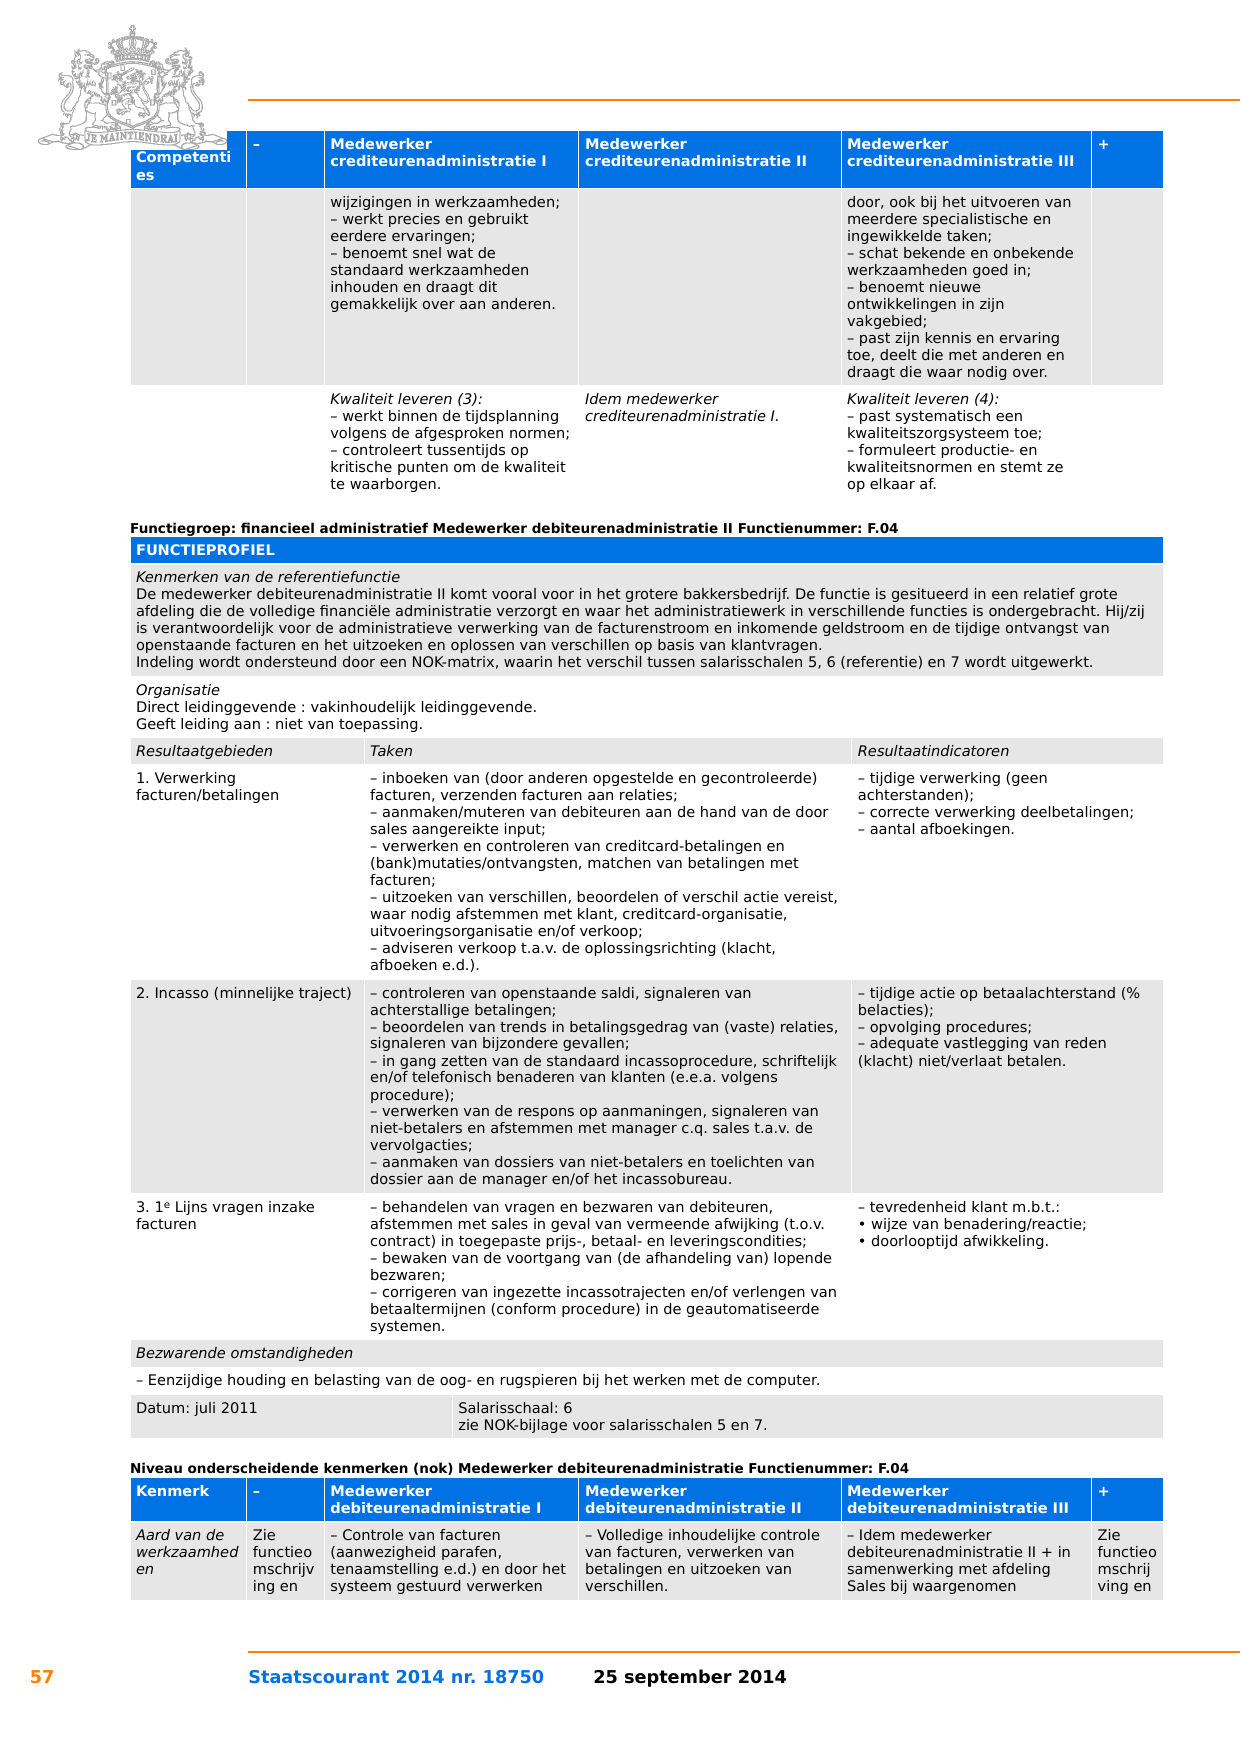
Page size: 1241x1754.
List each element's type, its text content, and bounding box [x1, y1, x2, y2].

table_cell [247, 189, 324, 497]
table_cell [1092, 189, 1163, 497]
table_cell Zie functieomschrijving en [1092, 1523, 1163, 1600]
table_cell – behandelen van vragen en bezwaren van debiteuren, afstemmen met sales in geval van vermeende afwijking (t.o.v. contract) in toegepaste prijs-, betaal- en leveringscondities; – bewaken van de voortgang van (de afhandeling van) lopende bezwaren; – corrigeren van ingezette incassotrajecten en/of verlengen van betaaltermijnen (conform procedure) in de geautomatiseerde systemen. [365, 1194, 851, 1339]
table_header + [1092, 131, 1163, 188]
table_cell – tevredenheid klant m.b.t.: • wijze van benadering/reactie; • doorlooptijd afwikkeling. [852, 1194, 1163, 1339]
table_cell 2. Incasso (minnelijke traject) [131, 980, 364, 1193]
table_cell Zie functieomschrijving en [247, 1523, 324, 1600]
table_cell – [247, 1478, 324, 1521]
table_cell Medewerker debiteurenadministratie II [579, 1478, 841, 1521]
table_cell Kenmerk [131, 1478, 246, 1521]
table_cell FUNCTIEPROFIEL [131, 537, 1163, 563]
table_cell Datum: juli 2011 [131, 1395, 452, 1438]
picture [38, 25, 227, 150]
table_header Niveau onderscheidende kenmerken (nok) Medewerker debiteurenadministratie Functienummer: F.04 [130, 1461, 1163, 1477]
table_cell – Volledige inhoudelijke controle van facturen, verwerken van betalingen en uitzoeken van verschillen. [579, 1523, 841, 1600]
table_cell Resultaatindicatoren [852, 738, 1163, 764]
table_cell Medewerker debiteurenadministratie I [325, 1478, 578, 1521]
table_header Competenties [131, 131, 246, 188]
table_cell – Controle van facturen (aanwezigheid parafen, tenaamstelling e.d.) en door het systeem gestuurd verwerken [325, 1523, 578, 1600]
table_cell Kwaliteit leveren (4): – past systematisch een kwaliteitszorgsysteem toe; – formuleert productie- en kwaliteitsnormen en stemt ze op elkaar af. [842, 386, 1091, 497]
table_cell door, ook bij het uitvoeren van meerdere specialistische en ingewikkelde taken; – schat bekende en onbekende werkzaamheden goed in; – benoemt nieuwe ontwikkelingen in zijn vakgebied; – past zijn kennis en ervaring toe, deelt die met anderen en draagt die waar nodig over. [842, 189, 1091, 385]
table_cell Medewerker debiteurenadministratie III [842, 1478, 1091, 1521]
table_cell – tijdige verwerking (geen achterstanden); – correcte verwerking deelbetalingen; – aantal afboekingen. [852, 766, 1163, 979]
table_cell Aard van de werkzaamheden [131, 1523, 246, 1600]
table_cell Salarisschaal: 6 zie NOK-bijlage voor salarisschalen 5 en 7. [453, 1395, 1163, 1438]
table_cell [579, 189, 841, 385]
table_cell – controleren van openstaande saldi, signaleren van achterstallige betalingen; – beoordelen van trends in betalingsgedrag van (vaste) relaties, signaleren van bijzondere gevallen; – in gang zetten van de standaard incassoprocedure, schriftelijk en/of telefonisch benaderen van klanten (e.e.a. volgens procedure); – verwerken van de respons op aanmaningen, signaleren van niet-betalers en afstemmen met manager c.q. sales t.a.v. de vervolgacties; – aanmaken van dossiers van niet-betalers en toelichten van dossier aan de manager en/of het incassobureau. [365, 980, 851, 1193]
table_header Functiegroep: financieel administratief Medewerker debiteurenadministratie II Functienummer: F.04 [130, 520, 1163, 536]
table_cell + [1092, 1478, 1163, 1521]
table_cell wijzigingen in werkzaamheden; – werkt precies en gebruikt eerdere ervaringen; – benoemt snel wat de standaard werkzaamheden inhouden en draagt dit gemakkelijk over aan anderen. [325, 189, 578, 385]
table_cell Kenmerken van de referentiefunctie De medewerker debiteurenadministratie II komt vooral voor in het grotere bakkersbedrijf. De functie is gesitueerd in een relatief grote afdeling die de volledige financiële administratie verzorgt en waar het administratiewerk in verschillende functies is ondergebracht. Hij/zij is verantwoordelijk voor de administratieve verwerking van de facturenstroom en inkomende geldstroom en de tijdige ontvangst van openstaande facturen en het uitzoeken en oplossen van verschillen op basis van klantvragen. Indeling wordt ondersteund door een NOK-matrix, waarin het verschil tussen salarisschalen 5, 6 (referentie) en 7 wordt uitgewerkt. [131, 565, 1163, 676]
table_cell Organisatie Direct leidinggevende : vakinhoudelijk leidinggevende. Geeft leiding aan : niet van toepassing. [131, 677, 1163, 737]
table_cell Resultaatgebieden [131, 738, 364, 764]
table_cell 1. Verwerking facturen/betalingen [131, 766, 364, 979]
table_cell 3. 1e Lijns vragen inzake facturen [131, 1194, 364, 1339]
table_cell – Idem medewerker debiteurenadministratie II + in samenwerking met afdeling Sales bij waargenomen [842, 1523, 1091, 1600]
table_cell Bezwarende omstandigheden [131, 1340, 1163, 1367]
table_header Medewerker crediteurenadministratie I [325, 131, 578, 188]
table_cell Taken [365, 738, 851, 764]
table_cell Kwaliteit leveren (3): – werkt binnen de tijdsplanning volgens de afgesproken normen; – controleert tussentijds op kritische punten om de kwaliteit te waarborgen. [325, 386, 578, 497]
table_cell [131, 189, 246, 497]
table_cell – Eenzijdige houding en belasting van de oog- en rugspieren bij het werken met de computer. [131, 1368, 1163, 1394]
table_header Medewerker crediteurenadministratie III [842, 131, 1091, 188]
table_cell – inboeken van (door anderen opgestelde en gecontroleerde) facturen, verzenden facturen aan relaties; – aanmaken/muteren van debiteuren aan de hand van de door sales aangereikte input; – verwerken en controleren van creditcard-betalingen en (bank)mutaties/ontvangsten, matchen van betalingen met facturen; – uitzoeken van verschillen, beoordelen of verschil actie vereist, waar nodig afstemmen met klant, creditcard-organisatie, uitvoeringsorganisatie en/of verkoop; – adviseren verkoop t.a.v. de oplossingsrichting (klacht, afboeken e.d.). [365, 766, 851, 979]
table_header – [247, 131, 324, 188]
table_cell – tijdige actie op betaalachterstand (% belacties); – opvolging procedures; – adequate vastlegging van reden (klacht) niet/verlaat betalen. [852, 980, 1163, 1193]
table_cell Idem medewerker crediteurenadministratie I. [579, 386, 841, 497]
table_header Medewerker crediteurenadministratie II [579, 131, 841, 188]
